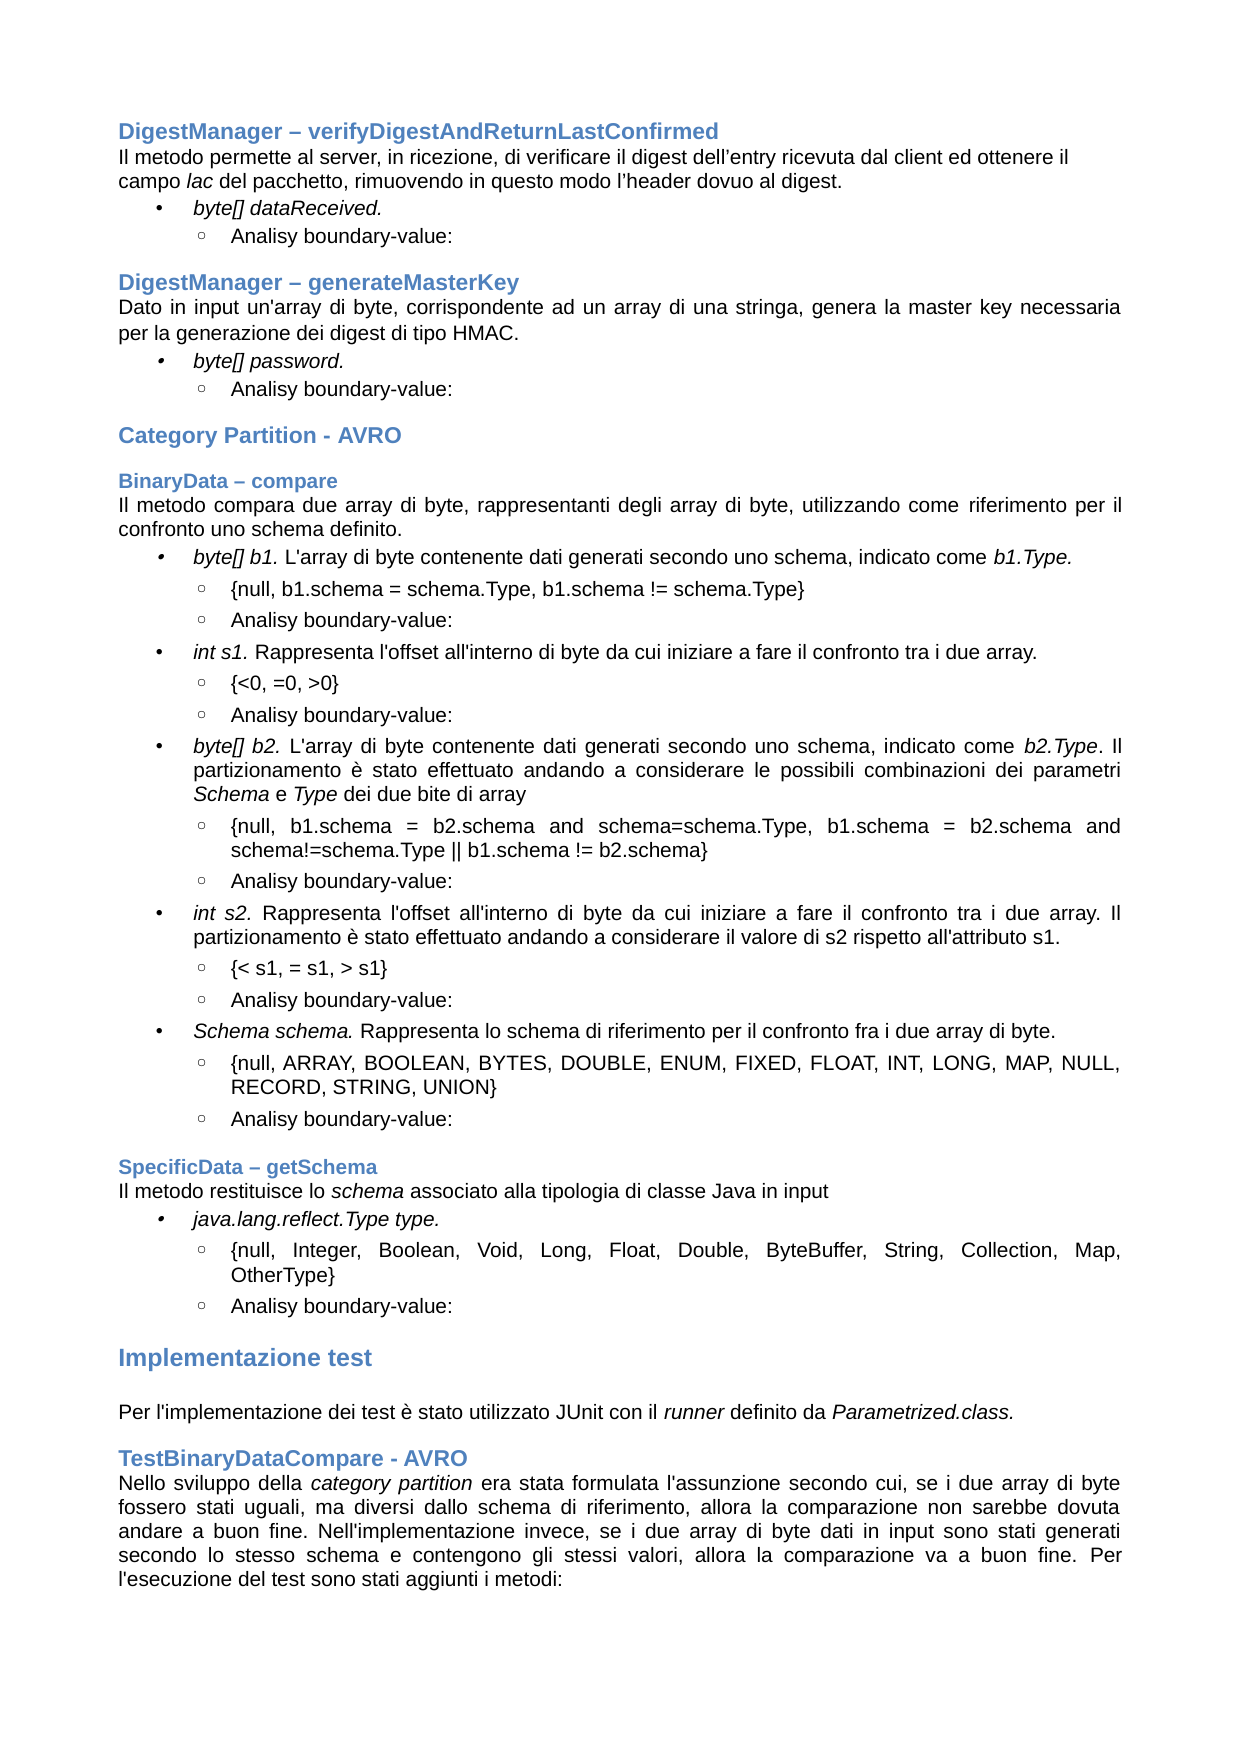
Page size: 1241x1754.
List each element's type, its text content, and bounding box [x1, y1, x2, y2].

text Per l'implementazione dei test è stato utilizzato JUnit con il runner definito da Parametrized.class. [118, 1400, 1122, 1424]
list byte[] b2. L'array di byte contenente dati generati secondo uno schema, indicato come b2.Type. Il partizionamento è stato effettuato andando a considerare le possibili combinazioni dei parametri Schema e Type dei due bite di array [156, 734, 1122, 806]
list {< s1, = s1, > s1} [193, 956, 1122, 980]
list byte[] dataReceived. [156, 196, 1122, 220]
subtitle Category Partition - AVRO [118, 422, 1122, 448]
list Schema schema. Rappresenta lo schema di riferimento per il confronto fra i due array di byte. [156, 1019, 1122, 1043]
subtitle DigestManager – generateMasterKey [118, 269, 1122, 295]
text Il metodo restituisce lo schema associato alla tipologia di classe Java in input [118, 1179, 1122, 1203]
list Analisy boundary-value: [193, 1294, 1122, 1318]
text Nello sviluppo della category partition era stata formulata l'assunzione secondo cui, se i due array di byte fossero stati uguali, ma diversi dallo schema di riferimento, allora la comparazione non sarebbe dovuta andare a buon fine. Nell'implementazione invece, se i due array di byte dati in input sono stati generati secondo lo stesso schema e contengono gli stessi valori, allora la comparazione va a buon fine. Per l'esecuzione del test sono stati aggiunti i metodi: [118, 1471, 1122, 1591]
list int s2. Rappresenta l'offset all'interno di byte da cui iniziare a fare il confronto tra i due array. Il partizionamento è stato effettuato andando a considerare il valore di s2 rispetto all'attributo s1. [156, 901, 1122, 949]
list byte[] b1. L'array di byte contenente dati generati secondo uno schema, indicato come b1.Type. [156, 545, 1122, 569]
list {null, b1.schema = schema.Type, b1.schema != schema.Type} [193, 576, 1122, 600]
list byte[] password. [156, 349, 1122, 373]
text Dato in input un'array di byte, corrispondente ad un array di una stringa, genera la master key necessaria per la generazione dei digest di tipo HMAC. [118, 295, 1122, 346]
list {null, Integer, Boolean, Void, Long, Float, Double, ByteBuffer, String, Collection, Map, OtherType} [193, 1238, 1122, 1286]
list int s1. Rappresenta l'offset all'interno di byte da cui iniziare a fare il confronto tra i due array. [156, 639, 1122, 663]
text Il metodo compara due array di byte, rappresentanti degli array di byte, utilizzando come riferimento per il confronto uno schema definito. [118, 493, 1122, 541]
list Analisy boundary-value: [193, 988, 1122, 1012]
subtitle BinaryData – compare [118, 469, 1122, 493]
subtitle Implementazione test [118, 1342, 1122, 1371]
list {<0, =0, >0} [193, 671, 1122, 695]
subtitle DigestManager – verifyDigestAndReturnLastConfirmed [118, 118, 1122, 144]
list Analisy boundary-value: [193, 608, 1122, 632]
list Analisy boundary-value: [193, 224, 1122, 248]
subtitle SpecificData – getSchema [118, 1155, 1122, 1179]
subtitle TestBinaryDataCompare - AVRO [118, 1445, 1122, 1471]
list {null, b1.schema = b2.schema and schema=schema.Type, b1.schema = b2.schema and schema!=schema.Type || b1.schema != b2.schema} [193, 814, 1122, 862]
list java.lang.reflect.Type type. [156, 1207, 1122, 1231]
list Analisy boundary-value: [193, 703, 1122, 727]
list Analisy boundary-value: [193, 1106, 1122, 1131]
list Analisy boundary-value: [193, 869, 1122, 893]
list {null, ARRAY, BOOLEAN, BYTES, DOUBLE, ENUM, FIXED, FLOAT, INT, LONG, MAP, NULL, RECORD, STRING, UNION} [193, 1051, 1122, 1099]
text Il metodo permette al server, in ricezione, di verificare il digest dell’entry ricevuta dal client ed ottenere il campo lac del pacchetto, rimuovendo in questo modo l’header dovuo al digest. [118, 144, 1122, 192]
list Analisy boundary-value: [193, 377, 1122, 401]
